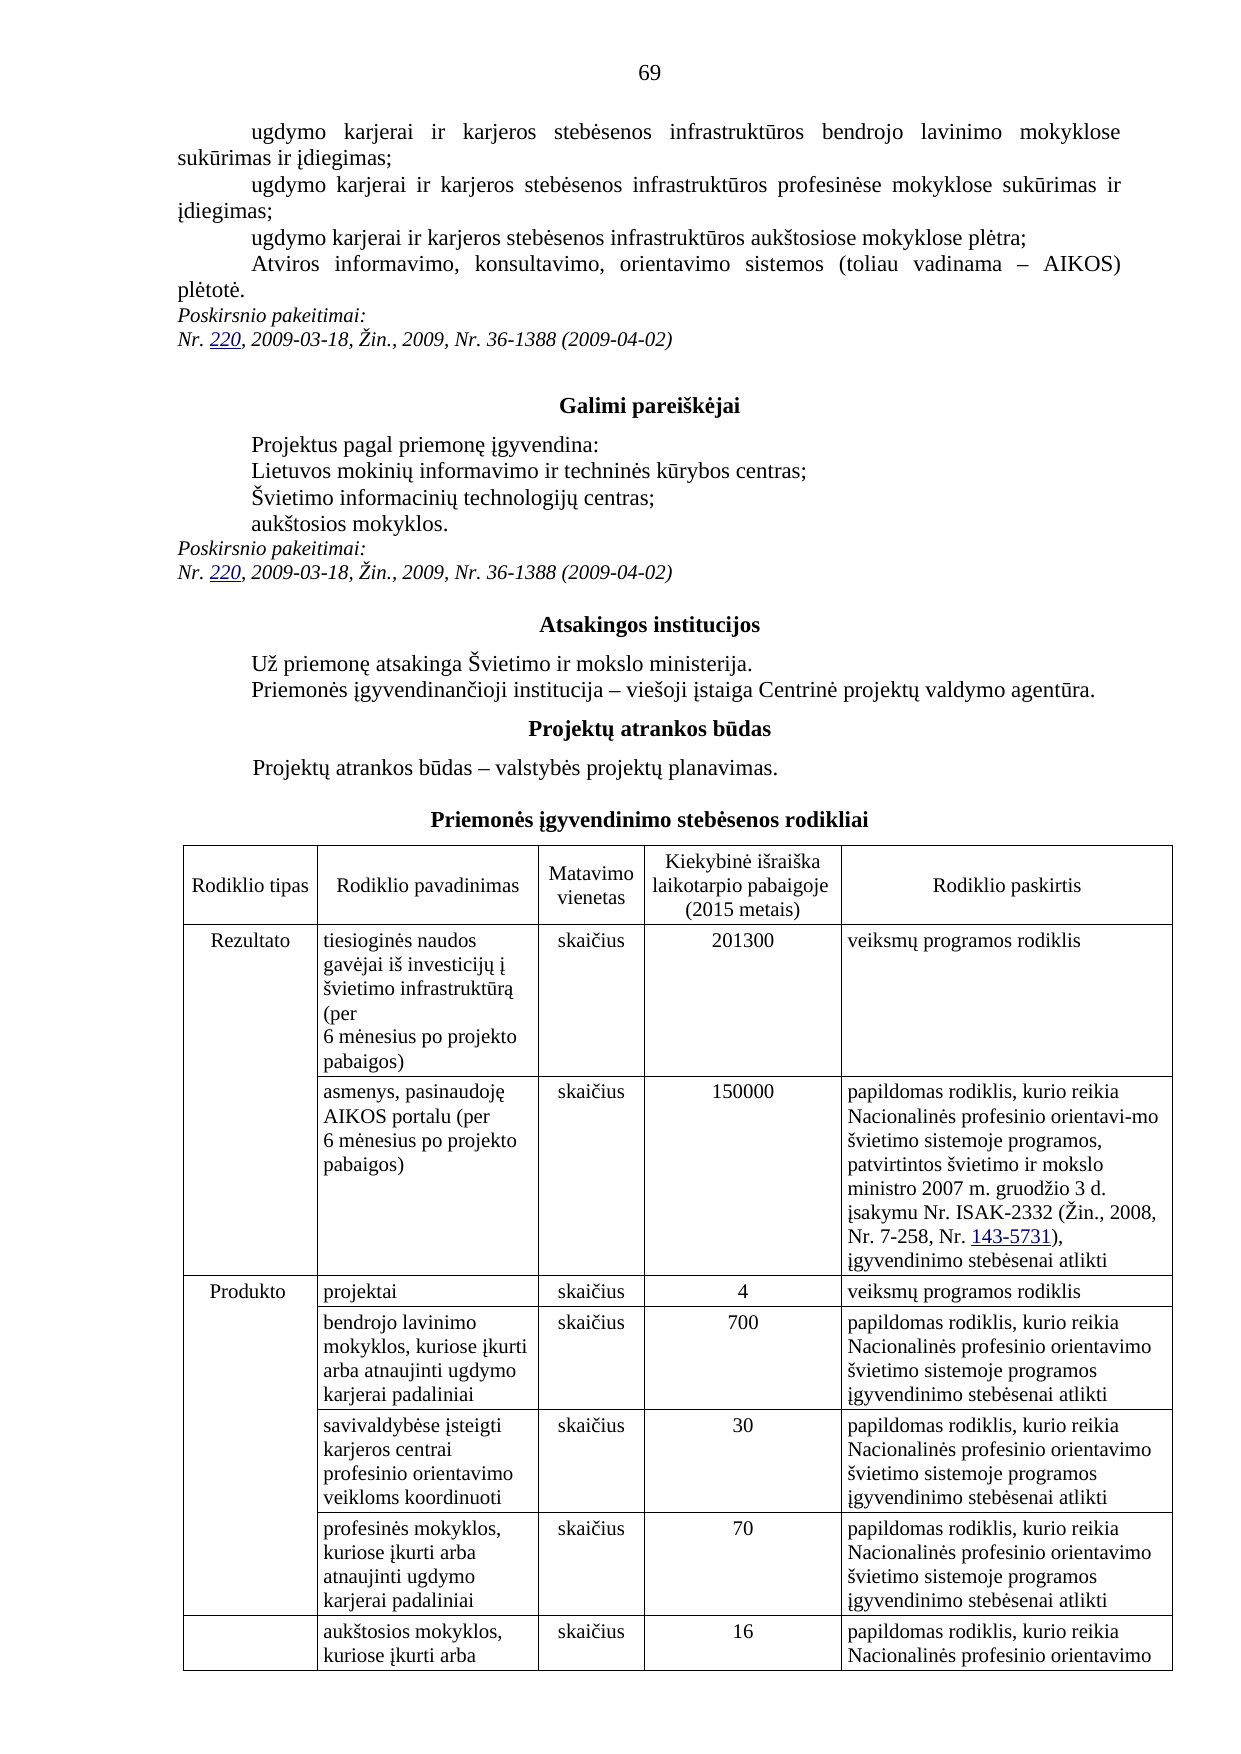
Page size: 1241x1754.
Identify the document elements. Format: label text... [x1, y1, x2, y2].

text Nr. 220, 2009-03-18, Žin., 2009, Nr. 36-1388 (2009-04-02) [177, 560, 1122, 584]
table_header Matavimo vienetas [539, 846, 644, 924]
table_cell papildomas rodiklis, kurio reikia Nacionalinės profesinio orientavi-mo švietimo sistemoje programos, patvirtintos švietimo ir mokslo ministro 2007 m. gruodžio 3 d. įsakymu Nr. ISAK-2332 (Žin., 2008, Nr. 7-258, Nr. 143-5731), įgyvendinimo stebėsenai atlikti [842, 1077, 1172, 1275]
table_cell papildomas rodiklis, kurio reikia Nacionalinės profesinio orientavimo švietimo sistemoje programos įgyvendinimo stebėsenai atlikti [842, 1307, 1172, 1409]
table_cell skaičius [539, 1410, 644, 1512]
text ugdymo karjerai ir karjeros stebėsenos infrastruktūros bendrojo lavinimo mokyklose sukūrimas ir įdiegimas; [177, 118, 1122, 171]
text Galimi pareiškėjai [177, 392, 1122, 418]
text Priemonės įgyvendinimo stebėsenos rodikliai [177, 806, 1122, 833]
text Projektų atrankos būdas [177, 715, 1122, 741]
table_header Rodiklio pavadinimas [318, 846, 538, 924]
table_cell savivaldybėse įsteigti karjeros centrai profesinio orientavimo veikloms koordinuoti [318, 1410, 538, 1512]
table_cell skaičius [539, 1276, 644, 1306]
text ugdymo karjerai ir karjeros stebėsenos infrastruktūros aukštosiose mokyklose plėtra; [177, 223, 1122, 250]
table_cell 16 [645, 1616, 841, 1670]
table_cell bendrojo lavinimo mokyklos, kuriose įkurti arba atnaujinti ugdymo karjerai padaliniai [318, 1307, 538, 1409]
text Atviros informavimo, konsultavimo, orientavimo sistemos (toliau vadinama – AIKOS) plėtotė. [177, 250, 1122, 303]
table_cell veiksmų programos rodiklis [842, 925, 1172, 1076]
table_header Rodiklio tipas [184, 846, 317, 924]
text ugdymo karjerai ir karjeros stebėsenos infrastruktūros profesinėse mokyklose sukūrimas ir įdiegimas; [177, 171, 1122, 223]
text aukštosios mokyklos. [177, 510, 1122, 536]
table_cell projektai [318, 1276, 538, 1306]
text Priemonės įgyvendinančioji institucija – viešoji įstaiga Centrinė projektų valdymo agentūra. [177, 676, 1122, 702]
text Projektų atrankos būdas – valstybės projektų planavimas. [215, 754, 1122, 780]
table_cell skaičius [539, 1616, 644, 1670]
table_cell papildomas rodiklis, kurio reikia Nacionalinės profesinio orientavimo [842, 1616, 1172, 1670]
text Atsakingos institucijos [177, 611, 1122, 637]
text Švietimo informacinių technologijų centras; [177, 483, 1122, 510]
table_cell [184, 1616, 317, 1670]
table_cell 4 [645, 1276, 841, 1306]
table_cell papildomas rodiklis, kurio reikia Nacionalinės profesinio orientavimo švietimo sistemoje programos įgyvendinimo stebėsenai atlikti [842, 1410, 1172, 1512]
text Projektus pagal priemonę įgyvendina: [177, 431, 1122, 457]
table_header Rodiklio paskirtis [842, 846, 1172, 924]
table_cell 700 [645, 1307, 841, 1409]
table_cell skaičius [539, 1077, 644, 1275]
table_cell Produkto [184, 1276, 317, 1615]
table_cell veiksmų programos rodiklis [842, 1276, 1172, 1306]
text Nr. 220, 2009-03-18, Žin., 2009, Nr. 36-1388 (2009-04-02) [177, 327, 1122, 351]
table_cell 30 [645, 1410, 841, 1512]
table_cell asmenys, pasinaudoję AIKOS portalu (per 6 mėnesius po projekto pabaigos) [318, 1077, 538, 1275]
text Lietuvos mokinių informavimo ir techninės kūrybos centras; [177, 457, 1122, 483]
text Poskirsnio pakeitimai: [177, 303, 1122, 327]
text Už priemonę atsakinga Švietimo ir mokslo ministerija. [177, 649, 1122, 676]
text Poskirsnio pakeitimai: [177, 536, 1122, 560]
table_cell aukštosios mokyklos, kuriose įkurti arba [318, 1616, 538, 1670]
table_cell skaičius [539, 1513, 644, 1615]
table_cell profesinės mokyklos, kuriose įkurti arba atnaujinti ugdymo karjerai padaliniai [318, 1513, 538, 1615]
table_cell papildomas rodiklis, kurio reikia Nacionalinės profesinio orientavimo švietimo sistemoje programos įgyvendinimo stebėsenai atlikti [842, 1513, 1172, 1615]
table_cell skaičius [539, 1307, 644, 1409]
table_header Kiekybinė išraiška laikotarpio pabaigoje (2015 metais) [645, 846, 841, 924]
table_cell tiesioginės naudos gavėjai iš investicijų į švietimo infrastruktūrą (per 6 mėnesius po projekto pabaigos) [318, 925, 538, 1076]
table_cell 150000 [645, 1077, 841, 1275]
table_cell Rezultato [184, 925, 317, 1275]
table_cell 201300 [645, 925, 841, 1076]
table_cell 70 [645, 1513, 841, 1615]
table_cell skaičius [539, 925, 644, 1076]
